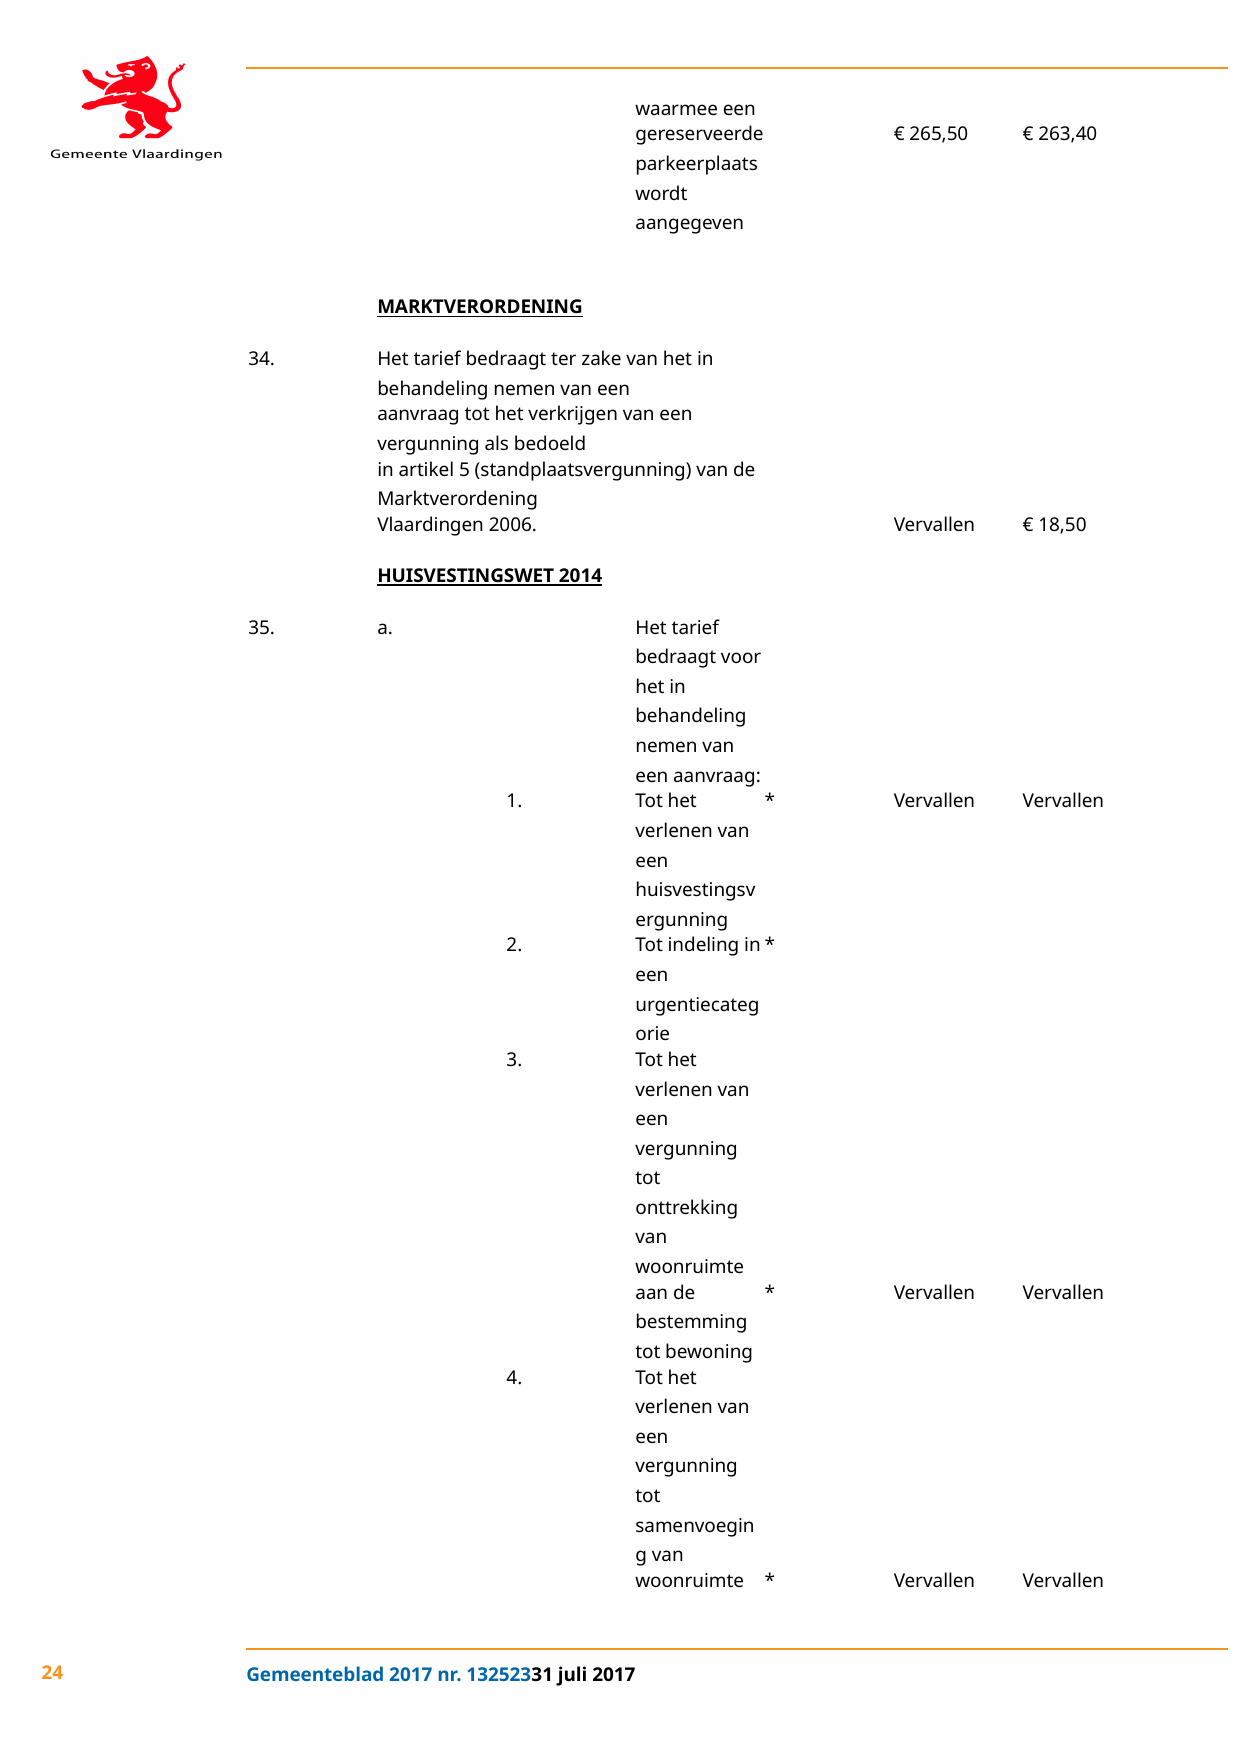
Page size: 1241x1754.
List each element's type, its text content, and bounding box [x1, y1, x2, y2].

table_cell [377, 537, 506, 562]
table_cell [506, 95, 635, 121]
table_cell [894, 235, 1022, 261]
table_cell [1023, 614, 1152, 788]
table_cell [506, 614, 635, 788]
table_cell [894, 614, 1022, 788]
table_cell Vervallen [894, 1567, 1022, 1593]
table_cell 3. [506, 1046, 635, 1279]
table_cell [248, 932, 377, 1046]
table_cell [248, 1279, 377, 1364]
table_cell HUISVESTINGSWET 2014 [377, 563, 764, 588]
table_cell [377, 121, 506, 235]
table_cell [248, 121, 377, 235]
table_cell * [764, 1279, 893, 1364]
table_cell * [764, 788, 893, 932]
table_cell [1023, 537, 1152, 562]
table_cell [764, 400, 893, 456]
table_cell [377, 95, 506, 121]
table_cell [377, 1567, 506, 1593]
table_cell € 265,50 [894, 121, 1022, 235]
table_cell [1023, 319, 1152, 345]
table_cell [764, 345, 893, 400]
table_cell [894, 95, 1022, 121]
table_cell [377, 1364, 506, 1567]
table_cell [635, 537, 764, 562]
table_cell [248, 788, 377, 932]
table_cell [248, 95, 377, 121]
table_cell [248, 319, 377, 345]
table_cell woonruimte [635, 1567, 764, 1593]
table_cell in artikel 5 (standplaatsvergunning) van de Marktverordening [377, 456, 764, 511]
table_cell [377, 932, 506, 1046]
table_cell [764, 614, 893, 788]
table_cell aan de bestemming tot bewoning [635, 1279, 764, 1364]
table_cell [248, 235, 377, 261]
table_cell [377, 1279, 506, 1364]
picture [41, 47, 231, 172]
table_cell [1023, 932, 1152, 1046]
table_cell Tot het verlenen van een vergunning tot onttrekking van woonruimte [635, 1046, 764, 1279]
table_cell Vervallen [894, 788, 1022, 932]
table_cell [506, 588, 635, 614]
table_cell [635, 319, 764, 345]
table_cell [506, 1567, 635, 1593]
table_cell [248, 1046, 377, 1279]
table_cell 4. [506, 1364, 635, 1567]
table_cell [764, 511, 893, 537]
table_cell * [764, 932, 893, 1046]
table_cell € 263,40 [1023, 121, 1152, 235]
table_cell 35. [248, 614, 377, 788]
table_cell Tot indeling in een urgentiecategorie [635, 932, 764, 1046]
table_cell [764, 319, 893, 345]
table_header MARKTVERORDENING [377, 294, 764, 319]
table_cell [1023, 95, 1152, 121]
table_cell [764, 1046, 893, 1279]
table_cell Tot het verlenen van een huisvestingsvergunning [635, 788, 764, 932]
table_cell Het tarief bedraagt ter zake van het in behandeling nemen van een [377, 345, 764, 400]
table_cell [377, 788, 506, 932]
table_cell [635, 588, 764, 614]
table_cell Tot het verlenen van een vergunning tot samenvoeging van [635, 1364, 764, 1567]
table_cell [506, 1279, 635, 1364]
table_cell [764, 537, 893, 562]
table_cell 2. [506, 932, 635, 1046]
table_cell [764, 1364, 893, 1567]
table_cell [894, 932, 1022, 1046]
table_cell [248, 456, 377, 511]
table_cell [1023, 588, 1152, 614]
table_cell [377, 235, 506, 261]
table_cell [894, 1046, 1022, 1279]
table_cell Het tarief bedraagt voor het in behandeling nemen van een aanvraag: [635, 614, 764, 788]
table_cell [506, 319, 635, 345]
table_cell [1023, 1046, 1152, 1279]
table_cell * [764, 1567, 893, 1593]
table_cell Vervallen [1023, 1567, 1152, 1593]
table_cell Vervallen [894, 511, 1022, 537]
table_cell gereserveerde parkeerplaats wordt aangegeven [635, 121, 764, 235]
table_cell [248, 563, 377, 588]
table_cell [506, 235, 635, 261]
table_cell [764, 456, 893, 511]
table_cell waarmee een [635, 95, 764, 121]
table_cell [248, 588, 377, 614]
table_cell [764, 235, 893, 261]
table_cell [248, 1567, 377, 1593]
table_cell [894, 319, 1022, 345]
table_header [248, 294, 377, 319]
table_cell [248, 400, 377, 456]
table_cell [764, 121, 893, 235]
table_cell [248, 1364, 377, 1567]
table_cell [506, 121, 635, 235]
table_cell [764, 588, 893, 614]
table_cell 34. [248, 345, 377, 400]
table_cell [894, 1364, 1022, 1567]
table_cell aanvraag tot het verkrijgen van een vergunning als bedoeld [377, 400, 764, 456]
table_cell € 18,50 [1023, 511, 1152, 537]
table_cell [377, 319, 506, 345]
table_cell [1023, 1364, 1152, 1567]
table_cell Vervallen [1023, 788, 1152, 932]
table_cell a. [377, 614, 506, 788]
table_header [764, 294, 893, 319]
table_cell [635, 235, 764, 261]
table_cell Vervallen [894, 1279, 1022, 1364]
table_cell Vervallen [1023, 1279, 1152, 1364]
table_cell [248, 537, 377, 562]
table_cell [506, 537, 635, 562]
table_cell [764, 95, 893, 121]
table_cell [764, 563, 893, 588]
table_cell [894, 537, 1022, 562]
table_cell [377, 588, 506, 614]
table_cell [1023, 235, 1152, 261]
table_cell [894, 588, 1022, 614]
table_cell [377, 1046, 506, 1279]
table_cell 1. [506, 788, 635, 932]
table_cell Vlaardingen 2006. [377, 511, 764, 537]
table_cell [248, 511, 377, 537]
